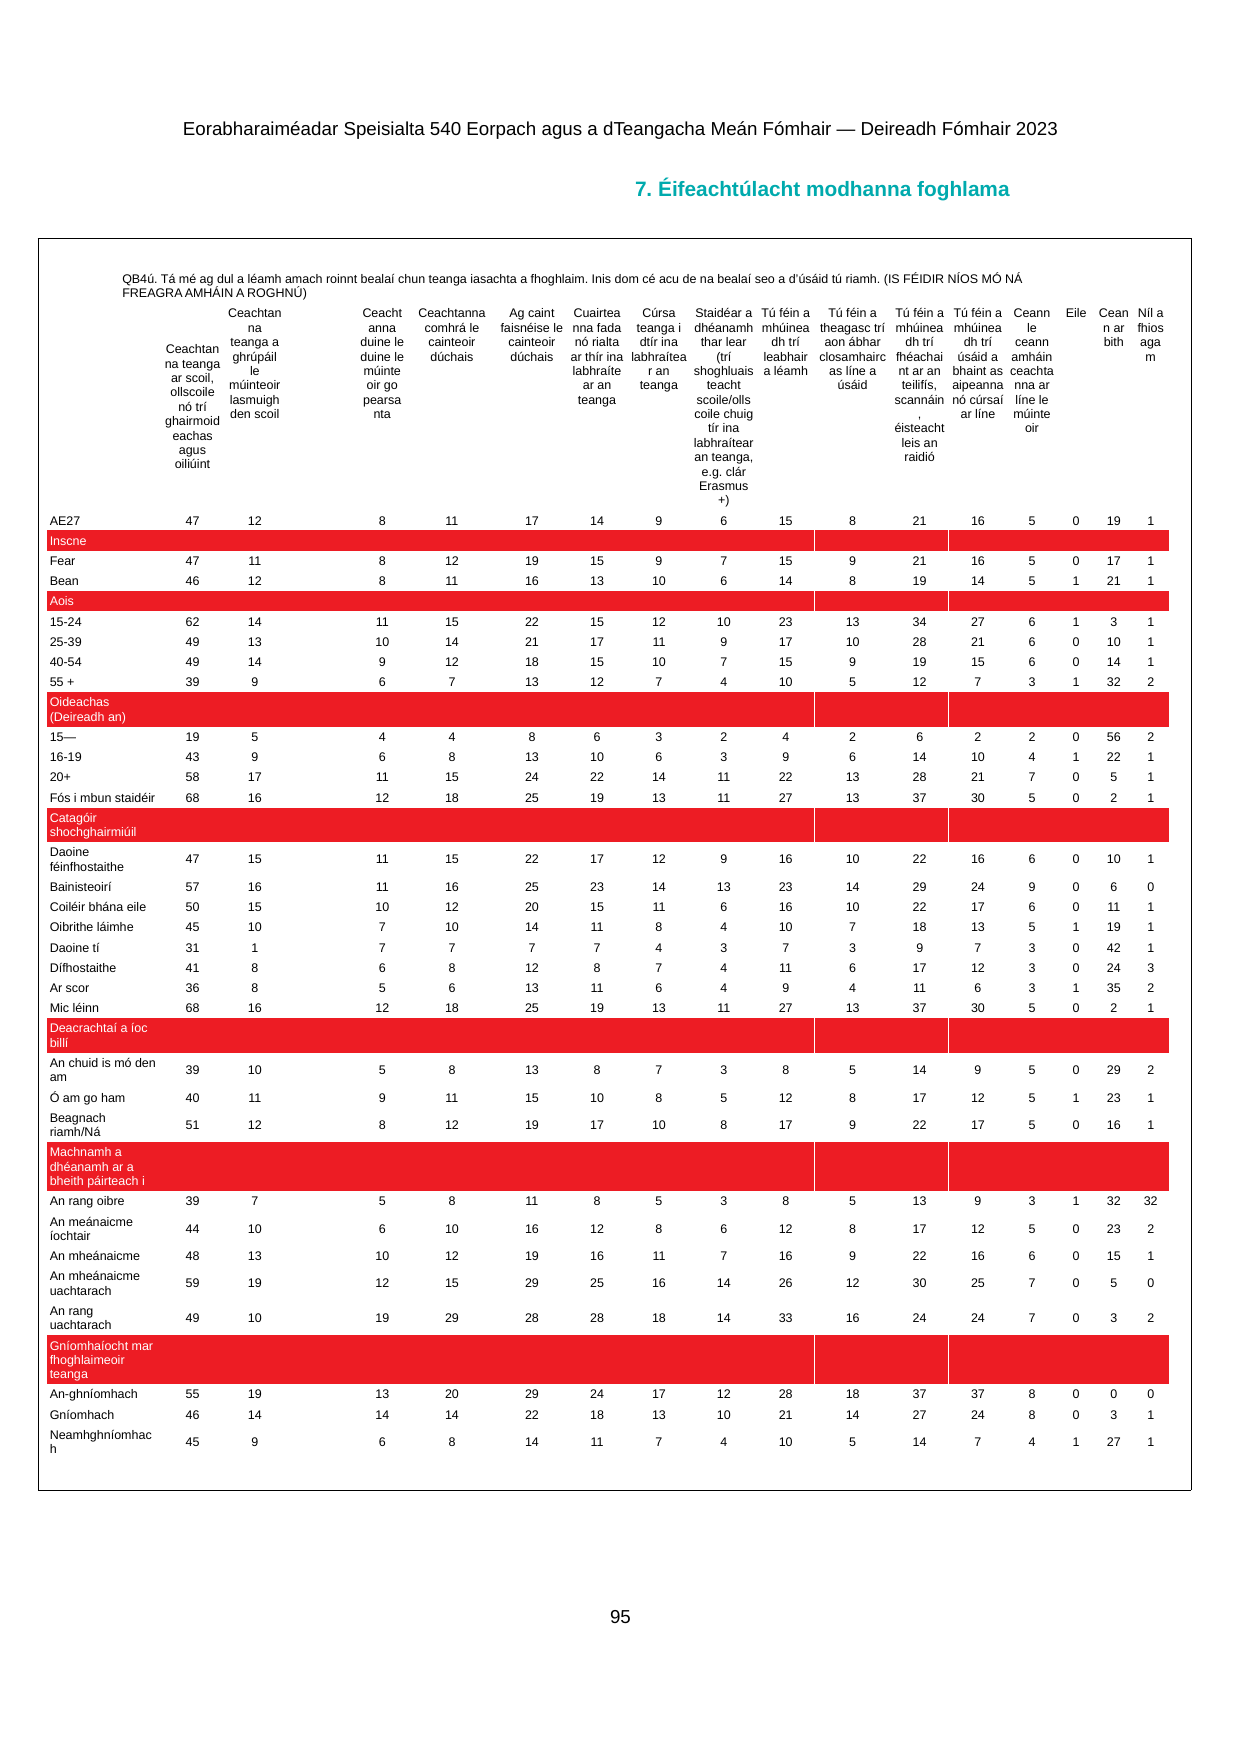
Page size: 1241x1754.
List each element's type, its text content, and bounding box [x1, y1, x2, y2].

table_cell [949, 808, 1007, 842]
table_cell 0 [1057, 551, 1095, 571]
table_cell 10 [225, 917, 284, 937]
table_cell 5 [815, 1425, 890, 1459]
table_cell 1 [1132, 611, 1169, 631]
table_cell 15 [225, 842, 284, 877]
table_cell Gníomhaíocht mar fhoghlaimeoir teanga [47, 1335, 160, 1384]
table_cell [284, 877, 357, 897]
table_cell 5 [1007, 998, 1057, 1018]
table_cell 33 [756, 1301, 814, 1335]
table_cell 17 [890, 1087, 948, 1107]
table_cell 16 [815, 1301, 890, 1335]
table_cell 3 [1007, 958, 1057, 978]
table_cell 68 [160, 787, 225, 807]
table_cell [284, 571, 357, 591]
table_cell 39 [160, 1053, 225, 1087]
table_cell [225, 591, 284, 611]
table_cell [1057, 1142, 1095, 1191]
table_cell 29 [496, 1266, 567, 1301]
table_cell [284, 747, 357, 767]
table_cell [756, 692, 814, 727]
table_cell 10 [815, 631, 890, 652]
table_header [1057, 269, 1095, 303]
table_cell 12 [407, 1108, 496, 1142]
table_cell 12 [567, 1211, 627, 1246]
table_cell 4 [691, 917, 756, 937]
table_cell [284, 530, 357, 551]
table_cell 13 [815, 611, 890, 631]
table_cell 7 [567, 937, 627, 957]
table_cell 16 [949, 510, 1007, 530]
table_cell [1095, 1142, 1132, 1191]
table_cell [407, 1018, 496, 1053]
table_cell [496, 808, 567, 842]
table_cell [815, 530, 890, 551]
table_cell 7 [949, 937, 1007, 957]
table_cell 7 [949, 672, 1007, 692]
table_cell [627, 692, 691, 727]
table_cell [1057, 692, 1095, 727]
table_cell Ar scor [47, 978, 160, 998]
table_cell 32 [1132, 1191, 1169, 1211]
table_cell [284, 958, 357, 978]
table_cell Machnamh a dhéanamh ar a bheith páirteach i [47, 1142, 160, 1191]
table_cell [890, 591, 948, 611]
table_cell 0 [1057, 1404, 1095, 1424]
table_cell 6 [627, 978, 691, 998]
table_cell 11 [627, 897, 691, 917]
table_cell 14 [890, 1425, 948, 1459]
table_cell [496, 591, 567, 611]
table_cell [357, 692, 407, 727]
table_cell 7 [627, 1425, 691, 1459]
table_cell 10 [627, 571, 691, 591]
table_cell 17 [496, 510, 567, 530]
table_cell 16 [756, 897, 814, 917]
table_cell 10 [949, 747, 1007, 767]
table_cell [284, 1211, 357, 1246]
table_cell 57 [160, 877, 225, 897]
table_cell 14 [627, 767, 691, 787]
table_cell 6 [815, 958, 890, 978]
table_cell 5 [1095, 767, 1132, 787]
table_cell [691, 808, 756, 842]
table_cell 13 [496, 1053, 567, 1087]
table_cell [949, 591, 1007, 611]
table_cell 8 [496, 727, 567, 747]
table_cell 16 [407, 877, 496, 897]
table_cell 22 [496, 611, 567, 631]
table_cell 29 [496, 1384, 567, 1404]
table_cell 12 [357, 998, 407, 1018]
table_cell 30 [949, 998, 1007, 1018]
table_cell 2 [1095, 998, 1132, 1018]
table_cell [1095, 692, 1132, 727]
table_cell 13 [567, 571, 627, 591]
table_cell An chuid is mó den am [47, 1053, 160, 1087]
table_cell 17 [567, 1108, 627, 1142]
table_cell 17 [225, 767, 284, 787]
table_cell 0 [1057, 998, 1095, 1018]
table_cell Ceann ar bith [1095, 303, 1132, 510]
table_cell 2 [1132, 978, 1169, 998]
table_cell [284, 1301, 357, 1335]
table_cell [815, 1018, 890, 1053]
table_cell 15 [407, 1266, 496, 1301]
table_cell 2 [1007, 727, 1057, 747]
table_cell 5 [357, 1053, 407, 1087]
table_cell 10 [691, 1404, 756, 1424]
table_cell 18 [407, 998, 496, 1018]
table_cell 14 [496, 917, 567, 937]
table_cell 3 [1132, 958, 1169, 978]
table_cell [627, 591, 691, 611]
table_cell 9 [225, 672, 284, 692]
table_cell 6 [691, 571, 756, 591]
table_cell [890, 1142, 948, 1191]
table_cell 6 [627, 747, 691, 767]
table_cell 0 [1057, 1053, 1095, 1087]
table_cell 6 [1007, 652, 1057, 672]
table_cell [496, 1335, 567, 1384]
table_cell 0 [1132, 1384, 1169, 1404]
table_cell 4 [691, 672, 756, 692]
table_cell [815, 1142, 890, 1191]
table_cell 19 [567, 787, 627, 807]
table_header QB4ú. Tá mé ag dul a léamh amach roinnt bealaí chun teanga iasachta a fhoghlaim. Inis dom cé acu de na bealaí seo a d’úsáid tú riamh. (IS FÉIDIR NÍOS MÓ NÁ FREAGRA AMHÁIN A ROGHNÚ) [119, 269, 1057, 303]
table_cell [284, 611, 357, 631]
table_cell 11 [567, 1425, 627, 1459]
table_cell 43 [160, 747, 225, 767]
table_cell [815, 692, 890, 727]
table_cell [284, 842, 357, 877]
table_cell 9 [691, 842, 756, 877]
table_cell 5 [1007, 1211, 1057, 1246]
table_cell 5 [627, 1191, 691, 1211]
table_cell An meánaicme íochtair [47, 1211, 160, 1246]
table_cell [1132, 692, 1169, 727]
table_cell [284, 937, 357, 957]
table_cell [756, 591, 814, 611]
table_cell [567, 530, 627, 551]
table_cell 18 [815, 1384, 890, 1404]
table_cell 10 [357, 631, 407, 652]
table_cell 9 [357, 652, 407, 672]
table_cell 8 [756, 1191, 814, 1211]
table_cell 39 [160, 1191, 225, 1211]
table_cell 9 [815, 652, 890, 672]
table_cell 1 [1132, 842, 1169, 877]
table_cell 18 [567, 1404, 627, 1424]
table_cell 1 [1132, 551, 1169, 571]
table_cell Mic léinn [47, 998, 160, 1018]
table_cell [225, 808, 284, 842]
table_cell Deacrachtaí a íoc billí [47, 1018, 160, 1053]
table_cell 11 [627, 631, 691, 652]
table_cell [357, 1142, 407, 1191]
table_cell 12 [407, 551, 496, 571]
table_cell [567, 692, 627, 727]
table_cell 16 [949, 842, 1007, 877]
table_cell 21 [949, 767, 1007, 787]
table_cell 9 [890, 937, 948, 957]
table_cell 14 [627, 877, 691, 897]
table_cell [949, 530, 1007, 551]
table_cell 12 [756, 1087, 814, 1107]
table_cell [1132, 1335, 1169, 1384]
table_cell 22 [890, 1246, 948, 1266]
table_cell 8 [225, 958, 284, 978]
table_cell 12 [691, 1384, 756, 1404]
table_cell 9 [1007, 877, 1057, 897]
table_cell 46 [160, 571, 225, 591]
table_cell [357, 1018, 407, 1053]
table_cell [890, 1335, 948, 1384]
table_cell 8 [756, 1053, 814, 1087]
table_cell 13 [815, 787, 890, 807]
table_cell [407, 591, 496, 611]
table_cell 9 [815, 1108, 890, 1142]
table_cell 13 [496, 672, 567, 692]
table_cell Tú féin a mhúineadh trí úsáid a bhaint as aipeanna nó cúrsaí ar líne [949, 303, 1007, 510]
table_cell 6 [691, 510, 756, 530]
table_cell [1007, 591, 1057, 611]
table_cell 10 [225, 1053, 284, 1087]
table_cell 11 [627, 1246, 691, 1266]
table_cell 14 [890, 747, 948, 767]
table_cell 13 [225, 1246, 284, 1266]
table_cell [1132, 808, 1169, 842]
table_cell AE27 [47, 510, 160, 530]
table_cell [284, 631, 357, 652]
table_cell 2 [1132, 1053, 1169, 1087]
table_cell 46 [160, 1404, 225, 1424]
table_cell 25 [496, 787, 567, 807]
table_cell 12 [357, 1266, 407, 1301]
table_cell 19 [496, 1108, 567, 1142]
table_cell [1007, 1335, 1057, 1384]
table_cell 9 [225, 747, 284, 767]
table_cell [815, 591, 890, 611]
table_cell [284, 652, 357, 672]
table_cell 5 [1007, 917, 1057, 937]
table_cell 18 [627, 1301, 691, 1335]
table_header [1095, 269, 1132, 303]
table_cell 2 [949, 727, 1007, 747]
table_cell 19 [890, 652, 948, 672]
table_cell 12 [949, 1211, 1007, 1246]
table_cell 7 [357, 917, 407, 937]
table_cell 16 [496, 1211, 567, 1246]
table_cell [1007, 808, 1057, 842]
table_cell 12 [627, 611, 691, 631]
table_cell 10 [225, 1301, 284, 1335]
table_cell 7 [357, 937, 407, 957]
table_cell 14 [225, 611, 284, 631]
table_cell [284, 1142, 357, 1191]
table_cell [756, 530, 814, 551]
table_cell 28 [567, 1301, 627, 1335]
table_cell 18 [890, 917, 948, 937]
table_cell [1095, 1335, 1132, 1384]
table_cell [284, 1087, 357, 1107]
table_cell Daoine féinfhostaithe [47, 842, 160, 877]
table_cell 11 [357, 877, 407, 897]
table_cell 19 [567, 998, 627, 1018]
table_cell 1 [1132, 652, 1169, 672]
table_cell 49 [160, 631, 225, 652]
table_cell 14 [890, 1053, 948, 1087]
table_cell [160, 692, 225, 727]
table_cell 6 [1007, 1246, 1057, 1266]
table_cell [1007, 1142, 1057, 1191]
table_cell 29 [890, 877, 948, 897]
table_cell [357, 1335, 407, 1384]
table_cell 8 [815, 510, 890, 530]
table_cell [284, 917, 357, 937]
table_cell Ceann le ceann amháin ceachtanna ar líne le múinteoir [1007, 303, 1057, 510]
table_cell [160, 1018, 225, 1053]
table_cell [815, 1335, 890, 1384]
table_cell 9 [756, 747, 814, 767]
table_cell 34 [890, 611, 948, 631]
table_cell [1007, 530, 1057, 551]
table_cell [1095, 808, 1132, 842]
table_cell 15 [225, 897, 284, 917]
table_cell 21 [756, 1404, 814, 1424]
table_cell 13 [890, 1191, 948, 1211]
table_cell [1057, 591, 1095, 611]
table_cell [1132, 1142, 1169, 1191]
table_cell [627, 1335, 691, 1384]
table_cell 10 [815, 842, 890, 877]
table_cell [890, 808, 948, 842]
table_cell 2 [815, 727, 890, 747]
table_cell 6 [1007, 611, 1057, 631]
table_cell 4 [815, 978, 890, 998]
table_cell 5 [815, 1191, 890, 1211]
table_cell An mheánaicme uachtarach [47, 1266, 160, 1301]
table_cell 12 [225, 571, 284, 591]
table_cell 23 [1095, 1087, 1132, 1107]
table_cell 12 [949, 1087, 1007, 1107]
table_cell [949, 1335, 1007, 1384]
table_cell [890, 692, 948, 727]
table_cell 28 [890, 767, 948, 787]
table_cell 24 [1095, 958, 1132, 978]
table_cell 19 [496, 1246, 567, 1266]
table_cell 11 [890, 978, 948, 998]
table_cell 9 [225, 1425, 284, 1459]
table_cell Neamhghníomhach [47, 1425, 160, 1459]
table_cell 16 [567, 1246, 627, 1266]
table_cell 11 [567, 978, 627, 998]
table_cell 14 [225, 652, 284, 672]
table_cell 6 [567, 727, 627, 747]
table_cell 14 [691, 1301, 756, 1335]
table_cell Bean [47, 571, 160, 591]
table_cell 6 [1095, 877, 1132, 897]
table_cell 5 [357, 1191, 407, 1211]
table_cell 19 [1095, 510, 1132, 530]
table_cell [756, 1335, 814, 1384]
table_cell 10 [756, 1425, 814, 1459]
table_cell [627, 530, 691, 551]
table_cell 0 [1132, 1266, 1169, 1301]
table_cell 5 [1007, 510, 1057, 530]
table_cell 4 [357, 727, 407, 747]
table_cell [357, 808, 407, 842]
table_cell 15— [47, 727, 160, 747]
table_cell 0 [1057, 1266, 1095, 1301]
table_cell 1 [1132, 1425, 1169, 1459]
table_cell 7 [627, 958, 691, 978]
table_cell 44 [160, 1211, 225, 1246]
table_cell 25 [496, 998, 567, 1018]
table_cell 22 [890, 842, 948, 877]
table_cell 10 [407, 917, 496, 937]
table_cell [627, 1142, 691, 1191]
table_cell Eile [1057, 303, 1095, 510]
table_cell 2 [691, 727, 756, 747]
table_cell 9 [357, 1087, 407, 1107]
table_cell 22 [496, 1404, 567, 1424]
table_cell 5 [815, 1053, 890, 1087]
table_cell 16 [225, 998, 284, 1018]
table_cell 4 [407, 727, 496, 747]
table_cell Cúrsa teanga i dtír ina labhraítear an teanga [627, 303, 691, 510]
table_cell [284, 897, 357, 917]
table_cell 6 [1007, 631, 1057, 652]
table_cell 23 [756, 611, 814, 631]
table_cell 47 [160, 842, 225, 877]
table_cell 25 [496, 877, 567, 897]
table_cell 11 [225, 1087, 284, 1107]
table_cell 15 [567, 551, 627, 571]
table_cell 21 [949, 631, 1007, 652]
table_cell 17 [756, 1108, 814, 1142]
table_cell 12 [407, 652, 496, 672]
table_cell 12 [627, 842, 691, 877]
table_header [1132, 269, 1169, 303]
table_cell 4 [691, 958, 756, 978]
table_cell [284, 303, 357, 510]
table_cell 11 [357, 842, 407, 877]
table_cell 14 [567, 510, 627, 530]
table_cell 35 [1095, 978, 1132, 998]
table_cell 13 [627, 1404, 691, 1424]
table_cell 1 [1132, 1108, 1169, 1142]
table_cell 4 [627, 937, 691, 957]
table_cell [160, 530, 225, 551]
table_cell 1 [1057, 747, 1095, 767]
table_cell 17 [949, 1108, 1007, 1142]
table_cell 16 [627, 1266, 691, 1301]
table_cell 1 [1132, 897, 1169, 917]
table_cell 17 [756, 631, 814, 652]
table_cell 7 [756, 937, 814, 957]
table_cell 12 [949, 958, 1007, 978]
table_cell 47 [160, 510, 225, 530]
table_cell 15 [1095, 1246, 1132, 1266]
table_cell 45 [160, 1425, 225, 1459]
table_cell [284, 1335, 357, 1384]
table_cell Inscne [47, 530, 160, 551]
table_cell 14 [691, 1266, 756, 1301]
table_cell 9 [627, 510, 691, 530]
table_cell 15 [407, 611, 496, 631]
table_cell Oibrithe láimhe [47, 917, 160, 937]
table_cell 5 [1007, 1053, 1057, 1087]
table_cell 7 [1007, 1266, 1057, 1301]
table_cell 1 [1132, 1087, 1169, 1107]
table_cell 0 [1057, 842, 1095, 877]
table_cell 2 [1132, 1301, 1169, 1335]
table_cell 27 [1095, 1425, 1132, 1459]
table_cell 13 [815, 767, 890, 787]
table_cell 19 [890, 571, 948, 591]
table_cell 55 + [47, 672, 160, 692]
table_cell [225, 692, 284, 727]
table_cell 1 [1057, 672, 1095, 692]
table_cell Ag caint faisnéise le cainteoir dúchais [496, 303, 567, 510]
table_cell 8 [1007, 1404, 1057, 1424]
table_cell 14 [815, 1404, 890, 1424]
table_cell 8 [815, 1211, 890, 1246]
table_cell 9 [815, 1246, 890, 1266]
table_cell 0 [1057, 1211, 1095, 1246]
table_cell 11 [756, 958, 814, 978]
table_cell [1132, 530, 1169, 551]
table_cell 16 [756, 1246, 814, 1266]
table_cell 18 [496, 652, 567, 672]
table_cell 15 [407, 842, 496, 877]
table_cell 12 [225, 510, 284, 530]
table_cell 49 [160, 1301, 225, 1335]
table_cell Fós i mbun staidéir [47, 787, 160, 807]
table_cell 0 [1057, 787, 1095, 807]
table_cell Catagóir shochghairmiúil [47, 808, 160, 842]
table_cell 8 [407, 1425, 496, 1459]
table_cell 8 [357, 510, 407, 530]
table_cell Tú féin a theagasc trí aon ábhar closamhairc as líne a úsáid [815, 303, 890, 510]
table_cell 5 [815, 672, 890, 692]
table_cell 22 [567, 767, 627, 787]
table_cell 8 [357, 571, 407, 591]
table_cell [496, 530, 567, 551]
table_cell 28 [496, 1301, 567, 1335]
table_cell [496, 692, 567, 727]
table_cell 6 [890, 727, 948, 747]
table_cell 10 [756, 917, 814, 937]
table_cell 6 [407, 978, 496, 998]
table_cell [407, 692, 496, 727]
table_cell 6 [949, 978, 1007, 998]
table_cell 5 [1007, 571, 1057, 591]
table_cell 13 [627, 787, 691, 807]
table_cell [949, 692, 1007, 727]
table_cell 6 [691, 897, 756, 917]
table_cell 1 [1132, 631, 1169, 652]
table_cell [284, 692, 357, 727]
table_cell 8 [627, 1087, 691, 1107]
table_cell 7 [949, 1425, 1007, 1459]
table_cell [225, 1018, 284, 1053]
table_cell 0 [1057, 1301, 1095, 1335]
table_cell 27 [756, 998, 814, 1018]
table_cell 19 [496, 551, 567, 571]
table_cell 12 [407, 897, 496, 917]
table_cell [225, 530, 284, 551]
table_cell 8 [407, 747, 496, 767]
table_cell [949, 1018, 1007, 1053]
table_cell 8 [1007, 1384, 1057, 1404]
table_cell 3 [1095, 1301, 1132, 1335]
table_cell 27 [890, 1404, 948, 1424]
table_cell 12 [225, 1108, 284, 1142]
table_cell 42 [1095, 937, 1132, 957]
table_cell 25-39 [47, 631, 160, 652]
table_cell 17 [567, 842, 627, 877]
table_cell 25 [567, 1266, 627, 1301]
table_cell 1 [1132, 571, 1169, 591]
table_cell [284, 591, 357, 611]
table_cell 7 [815, 917, 890, 937]
table_cell 37 [890, 787, 948, 807]
table_cell 50 [160, 897, 225, 917]
table_cell 8 [567, 1191, 627, 1211]
table_cell 23 [756, 877, 814, 897]
table_cell 10 [567, 1087, 627, 1107]
table_cell 10 [407, 1211, 496, 1246]
table_cell [284, 1018, 357, 1053]
table_cell 19 [225, 1384, 284, 1404]
table_cell 13 [949, 917, 1007, 937]
table_cell 58 [160, 767, 225, 787]
table_cell [284, 1108, 357, 1142]
table_cell 10 [815, 897, 890, 917]
table_cell 21 [890, 551, 948, 571]
table_cell 8 [815, 571, 890, 591]
table_cell 10 [567, 747, 627, 767]
table_cell 5 [1007, 787, 1057, 807]
table_cell 7 [496, 937, 567, 957]
table_cell 1 [1132, 998, 1169, 1018]
table_cell 6 [357, 1425, 407, 1459]
table_cell 3 [1095, 1404, 1132, 1424]
table_cell 3 [1007, 672, 1057, 692]
table_cell 30 [949, 787, 1007, 807]
table_cell 0 [1132, 877, 1169, 897]
table_cell 1 [1057, 917, 1095, 937]
table_cell 12 [357, 787, 407, 807]
table_cell 14 [407, 1404, 496, 1424]
table_cell 11 [691, 767, 756, 787]
table_cell [284, 1384, 357, 1404]
table_cell 3 [1007, 978, 1057, 998]
table_cell 9 [691, 631, 756, 652]
table_cell Tú féin a mhúineadh trí fhéachaint ar an teilifís, scannáin, éisteacht leis an raidió [890, 303, 948, 510]
table_cell [284, 1246, 357, 1266]
table_cell [567, 1018, 627, 1053]
table_cell 8 [357, 1108, 407, 1142]
table_cell 5 [357, 978, 407, 998]
table_cell 10 [627, 652, 691, 672]
table_header [47, 269, 119, 303]
table_cell 23 [1095, 1211, 1132, 1246]
table_cell 0 [1057, 958, 1095, 978]
table_cell 12 [890, 672, 948, 692]
table_cell 0 [1095, 1384, 1132, 1404]
table_cell 14 [815, 877, 890, 897]
table_cell Tú féin a mhúineadh trí leabhair a léamh [756, 303, 814, 510]
table_cell [1132, 1018, 1169, 1053]
table_cell 22 [496, 842, 567, 877]
table_cell 13 [225, 631, 284, 652]
table_cell 29 [407, 1301, 496, 1335]
table_cell 4 [1007, 747, 1057, 767]
table_cell 8 [815, 1087, 890, 1107]
table_cell [284, 1191, 357, 1211]
table_cell 0 [1057, 1246, 1095, 1266]
table_cell 15 [756, 551, 814, 571]
table_cell 2 [1132, 672, 1169, 692]
table_cell [691, 1335, 756, 1384]
table_cell 21 [890, 510, 948, 530]
table_cell 27 [756, 787, 814, 807]
table_cell 7 [627, 672, 691, 692]
table_cell 55 [160, 1384, 225, 1404]
table_cell 4 [756, 727, 814, 747]
table_cell 3 [1007, 937, 1057, 957]
table_cell 39 [160, 672, 225, 692]
table_cell 7 [1007, 1301, 1057, 1335]
table_cell [691, 1142, 756, 1191]
table_cell [1057, 1018, 1095, 1053]
table_cell 59 [160, 1266, 225, 1301]
table_cell 26 [756, 1266, 814, 1301]
table_cell 20 [496, 897, 567, 917]
table_cell 48 [160, 1246, 225, 1266]
table_cell Dífhostaithe [47, 958, 160, 978]
table_cell 16-19 [47, 747, 160, 767]
table_cell 7 [1007, 767, 1057, 787]
table_cell 1 [1132, 787, 1169, 807]
table_cell [567, 1335, 627, 1384]
table_cell 24 [496, 767, 567, 787]
table_cell 15 [567, 652, 627, 672]
table_cell 0 [1057, 727, 1095, 747]
table_cell 5 [225, 727, 284, 747]
table_cell 7 [691, 652, 756, 672]
table_cell 21 [1095, 571, 1132, 591]
table_cell 9 [949, 1053, 1007, 1087]
table_cell 27 [949, 611, 1007, 631]
table_cell [567, 808, 627, 842]
table_cell [284, 672, 357, 692]
table_cell 0 [1057, 877, 1095, 897]
table_cell 4 [691, 1425, 756, 1459]
table_cell 8 [225, 978, 284, 998]
table_cell [567, 1142, 627, 1191]
table_cell [567, 591, 627, 611]
table_cell 0 [1057, 897, 1095, 917]
table_cell 7 [407, 672, 496, 692]
table_cell [284, 1266, 357, 1301]
table_cell 13 [357, 1384, 407, 1404]
table_cell 3 [627, 727, 691, 747]
table_cell 20 [407, 1384, 496, 1404]
table_cell An rang oibre [47, 1191, 160, 1211]
table_cell [1057, 530, 1095, 551]
table_cell 10 [357, 897, 407, 917]
table_cell [496, 1018, 567, 1053]
table_cell 0 [1057, 652, 1095, 672]
table_cell Ó am go ham [47, 1087, 160, 1107]
table_cell [357, 591, 407, 611]
table_cell 49 [160, 652, 225, 672]
table_cell An-ghníomhach [47, 1384, 160, 1404]
table_cell Ceachtanna teanga a ghrúpáil le múinteoir lasmuigh den scoil [225, 303, 284, 510]
table_cell 11 [357, 767, 407, 787]
table_cell 6 [1007, 897, 1057, 917]
table_cell Cuairteanna fada nó rialta ar thír ina labhraítear an teanga [567, 303, 627, 510]
table_cell Ceachtanna duine le duine le múinteoir go pearsanta [357, 303, 407, 510]
table_cell [284, 998, 357, 1018]
table_cell 10 [1095, 631, 1132, 652]
table_cell 62 [160, 611, 225, 631]
table_cell 10 [627, 1108, 691, 1142]
table_cell 16 [949, 1246, 1007, 1266]
table_cell 9 [815, 551, 890, 571]
table_cell 17 [567, 631, 627, 652]
table_cell 0 [1057, 510, 1095, 530]
table_cell 13 [496, 978, 567, 998]
table_cell 1 [1057, 611, 1095, 631]
table_cell 1 [1132, 1404, 1169, 1424]
table_cell 1 [1057, 1087, 1095, 1107]
table_cell 24 [949, 877, 1007, 897]
table_cell 11 [496, 1191, 567, 1211]
table_cell [284, 767, 357, 787]
table_cell 15 [567, 611, 627, 631]
table_cell [284, 1425, 357, 1459]
table_cell [1095, 1018, 1132, 1053]
table_cell 5 [1007, 1108, 1057, 1142]
table_cell 13 [627, 998, 691, 1018]
table_cell 6 [357, 672, 407, 692]
table_cell 1 [1132, 747, 1169, 767]
table_cell 10 [691, 611, 756, 631]
table_cell 17 [1095, 551, 1132, 571]
table_cell Gníomhach [47, 1404, 160, 1424]
table_cell 17 [627, 1384, 691, 1404]
table_cell 6 [815, 747, 890, 767]
table_cell [691, 1018, 756, 1053]
table_cell Staidéar a dhéanamh thar lear (trí shoghluaisteacht scoile/ollscoile chuig tír ina labhraítear an teanga, e.g. clár Erasmus +) [691, 303, 756, 510]
table_cell 8 [567, 1053, 627, 1087]
table_cell 24 [949, 1301, 1007, 1335]
table_cell 11 [691, 787, 756, 807]
table_cell 8 [357, 551, 407, 571]
table_cell 5 [1095, 1266, 1132, 1301]
table_cell 37 [890, 998, 948, 1018]
table_cell [407, 1335, 496, 1384]
table_cell 56 [1095, 727, 1132, 747]
table_cell 22 [890, 897, 948, 917]
table_cell [160, 1142, 225, 1191]
table_cell An mheánaicme [47, 1246, 160, 1266]
table_cell 8 [567, 958, 627, 978]
table_cell 3 [691, 747, 756, 767]
table_cell 6 [357, 747, 407, 767]
table_cell Fear [47, 551, 160, 571]
table_cell [1007, 692, 1057, 727]
table_cell 3 [1007, 1191, 1057, 1211]
table_cell 11 [567, 917, 627, 937]
table_cell 19 [357, 1301, 407, 1335]
table_cell 24 [890, 1301, 948, 1335]
table_cell 32 [1095, 672, 1132, 692]
table_cell [225, 1142, 284, 1191]
table_cell 11 [1095, 897, 1132, 917]
table_cell 16 [756, 842, 814, 877]
table_cell 68 [160, 998, 225, 1018]
table_cell [1007, 1018, 1057, 1053]
table_cell 0 [1057, 767, 1095, 787]
table_cell Ceachtanna comhrá le cainteoir dúchais [407, 303, 496, 510]
table_cell 16 [225, 877, 284, 897]
table_cell 2 [1132, 1211, 1169, 1246]
table_cell 8 [407, 1053, 496, 1087]
table_cell 18 [407, 787, 496, 807]
table_cell [160, 808, 225, 842]
table_cell [756, 1142, 814, 1191]
subtitle 7. Éifeachtúlacht modhanna foghlama [635, 177, 1122, 201]
table_cell 4 [691, 978, 756, 998]
table_cell 11 [357, 611, 407, 631]
table_cell [357, 530, 407, 551]
table_cell [627, 1018, 691, 1053]
table_cell 29 [1095, 1053, 1132, 1087]
table_cell 16 [496, 571, 567, 591]
table_cell 7 [691, 1246, 756, 1266]
table_cell 1 [1057, 978, 1095, 998]
table_cell 12 [407, 1246, 496, 1266]
table_cell 0 [1057, 631, 1095, 652]
table_cell 10 [756, 672, 814, 692]
table_cell 11 [225, 551, 284, 571]
table_cell 17 [949, 897, 1007, 917]
table_cell [1057, 1335, 1095, 1384]
table_cell [407, 530, 496, 551]
table_cell 0 [1057, 937, 1095, 957]
table_cell [756, 1018, 814, 1053]
table_cell [284, 1053, 357, 1087]
table_cell 9 [627, 551, 691, 571]
table_cell 32 [1095, 1191, 1132, 1211]
table_cell 1 [225, 937, 284, 957]
table_cell 10 [225, 1211, 284, 1246]
table_cell 7 [627, 1053, 691, 1087]
table_cell 1 [1057, 571, 1095, 591]
table_cell 6 [1007, 842, 1057, 877]
table_cell 12 [496, 958, 567, 978]
table_cell [284, 787, 357, 807]
table_cell 12 [815, 1266, 890, 1301]
table_cell 21 [496, 631, 567, 652]
table_cell 40 [160, 1087, 225, 1107]
table_cell 16 [949, 551, 1007, 571]
table_cell [815, 808, 890, 842]
table_cell 6 [357, 958, 407, 978]
table_cell 23 [567, 877, 627, 897]
table_cell 12 [756, 1211, 814, 1246]
table_cell [890, 1018, 948, 1053]
table_cell 9 [756, 978, 814, 998]
table_cell An rang uachtarach [47, 1301, 160, 1335]
table_cell 15 [949, 652, 1007, 672]
table_cell 17 [890, 958, 948, 978]
table_cell [160, 1335, 225, 1384]
table_cell Coiléir bhána eile [47, 897, 160, 917]
table_cell 14 [407, 631, 496, 652]
table_cell 11 [691, 998, 756, 1018]
table_cell 3 [691, 1191, 756, 1211]
table_cell 14 [225, 1404, 284, 1424]
table_cell 8 [407, 958, 496, 978]
table_cell 5 [1007, 1087, 1057, 1107]
table_cell [407, 808, 496, 842]
table_cell Oideachas (Deireadh an) [47, 692, 160, 727]
table_cell 22 [756, 767, 814, 787]
table_cell 11 [407, 510, 496, 530]
table_cell 7 [691, 551, 756, 571]
table_cell 47 [160, 551, 225, 571]
table_cell [284, 727, 357, 747]
table_cell 15 [496, 1087, 567, 1107]
table_cell [1095, 591, 1132, 611]
table_cell 24 [567, 1384, 627, 1404]
table_cell 13 [691, 877, 756, 897]
table_cell 24 [949, 1404, 1007, 1424]
table_cell 0 [1057, 1108, 1095, 1142]
table_cell 19 [160, 727, 225, 747]
table_cell 12 [567, 672, 627, 692]
table_cell [225, 1335, 284, 1384]
table_cell 10 [357, 1246, 407, 1266]
table_cell 20+ [47, 767, 160, 787]
table_cell 13 [815, 998, 890, 1018]
table_cell [627, 808, 691, 842]
table_cell 11 [407, 571, 496, 591]
table_cell [407, 1142, 496, 1191]
table_cell 15 [756, 652, 814, 672]
table_cell 31 [160, 937, 225, 957]
table_cell 3 [691, 937, 756, 957]
table_cell Níl a fhios agam [1132, 303, 1169, 510]
table_cell 15 [756, 510, 814, 530]
table_cell [284, 551, 357, 571]
table_cell 1 [1132, 917, 1169, 937]
table_cell Ceachtanna teanga ar scoil, ollscoile nó trí ghairmoideachas agus oiliúint [160, 303, 225, 510]
table_cell [1095, 530, 1132, 551]
table_cell [1132, 591, 1169, 611]
table_cell 1 [1132, 767, 1169, 787]
table_cell [691, 530, 756, 551]
table_cell 6 [691, 1211, 756, 1246]
table_cell [890, 530, 948, 551]
table_cell 2 [1095, 787, 1132, 807]
table_cell 3 [691, 1053, 756, 1087]
table_cell 40-54 [47, 652, 160, 672]
table_cell [160, 591, 225, 611]
table_cell Aois [47, 591, 160, 611]
table_cell [756, 808, 814, 842]
table_cell 22 [890, 1108, 948, 1142]
table_cell 41 [160, 958, 225, 978]
table_cell 8 [627, 917, 691, 937]
table_cell 9 [949, 1191, 1007, 1211]
table_cell 28 [890, 631, 948, 652]
table_cell 15-24 [47, 611, 160, 631]
table_cell 30 [890, 1266, 948, 1301]
table_cell 7 [225, 1191, 284, 1211]
table_cell 15 [567, 897, 627, 917]
table_cell [949, 1142, 1007, 1191]
table_cell [691, 692, 756, 727]
table_cell [47, 303, 160, 510]
table_cell 6 [357, 1211, 407, 1246]
table_cell 1 [1057, 1425, 1095, 1459]
table_cell 14 [1095, 652, 1132, 672]
table_cell [284, 1404, 357, 1424]
table_cell 8 [627, 1211, 691, 1246]
table_cell [691, 591, 756, 611]
table_cell 45 [160, 917, 225, 937]
table_cell 10 [1095, 842, 1132, 877]
table_cell 37 [949, 1384, 1007, 1404]
table_cell [1057, 808, 1095, 842]
table_cell 1 [1132, 937, 1169, 957]
table_cell 28 [756, 1384, 814, 1404]
table_cell [284, 808, 357, 842]
table_cell 1 [1132, 1246, 1169, 1266]
table_cell 37 [890, 1384, 948, 1404]
table_cell 14 [357, 1404, 407, 1424]
table_cell 14 [949, 571, 1007, 591]
table_cell Beagnach riamh/Ná [47, 1108, 160, 1142]
table_cell 36 [160, 978, 225, 998]
table_cell 4 [1007, 1425, 1057, 1459]
table_cell [496, 1142, 567, 1191]
table_cell 11 [407, 1087, 496, 1107]
table_cell 3 [1095, 611, 1132, 631]
table_cell 51 [160, 1108, 225, 1142]
table_cell 13 [496, 747, 567, 767]
table_cell 16 [225, 787, 284, 807]
table_cell 5 [691, 1087, 756, 1107]
table_cell 3 [815, 937, 890, 957]
table_cell Bainisteoirí [47, 877, 160, 897]
table_cell 1 [1132, 510, 1169, 530]
table_cell Daoine tí [47, 937, 160, 957]
table_cell 25 [949, 1266, 1007, 1301]
table_cell 19 [1095, 917, 1132, 937]
table_cell 5 [1007, 551, 1057, 571]
table_cell [284, 510, 357, 530]
table_cell 0 [1057, 1384, 1095, 1404]
table_cell 14 [756, 571, 814, 591]
table_cell 1 [1057, 1191, 1095, 1211]
table_cell 15 [407, 767, 496, 787]
table_cell 22 [1095, 747, 1132, 767]
table_cell 2 [1132, 727, 1169, 747]
table_cell 16 [1095, 1108, 1132, 1142]
table_cell 8 [407, 1191, 496, 1211]
table_cell 8 [691, 1108, 756, 1142]
table_cell 17 [890, 1211, 948, 1246]
table_cell [284, 978, 357, 998]
table_cell 7 [407, 937, 496, 957]
table_cell 14 [496, 1425, 567, 1459]
table_cell 19 [225, 1266, 284, 1301]
